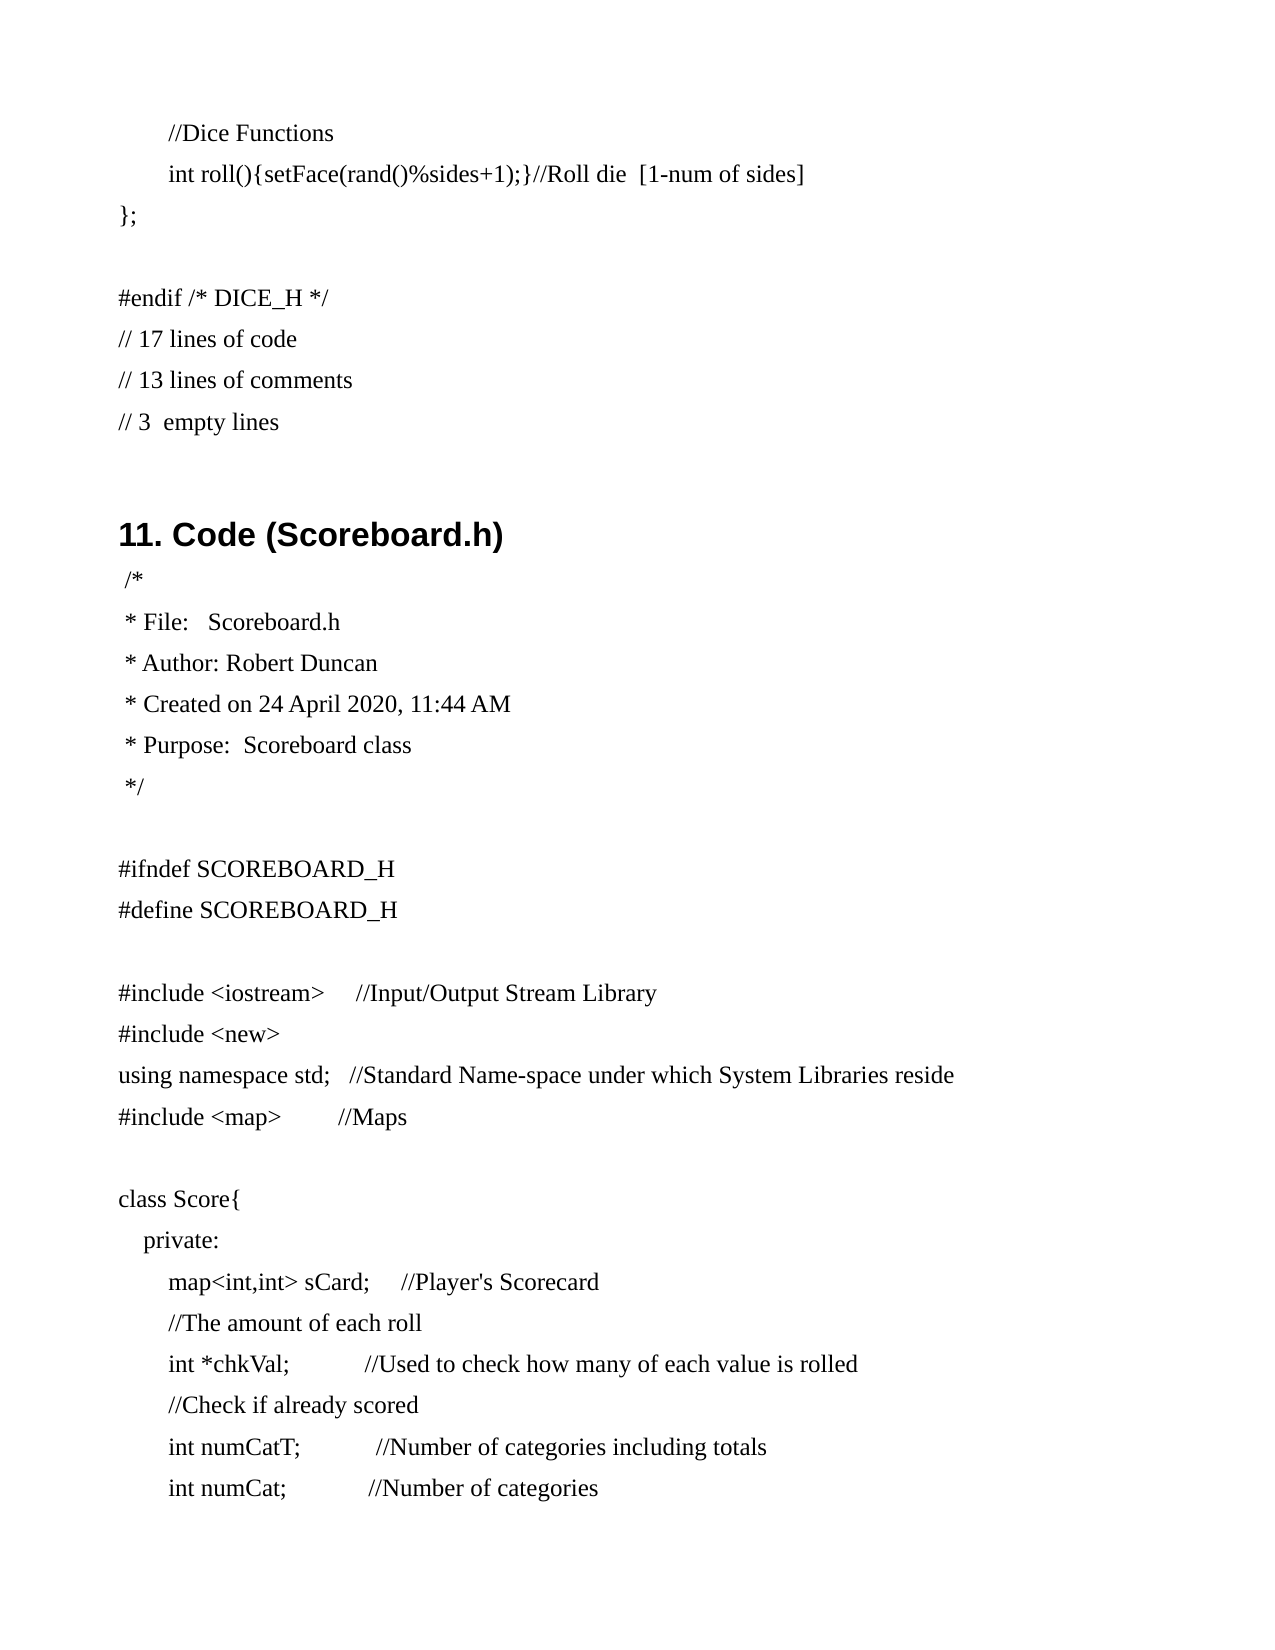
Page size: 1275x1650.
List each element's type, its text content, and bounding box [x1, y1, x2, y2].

text // 3 empty lines [118, 407, 1157, 436]
text // 13 lines of comments [118, 366, 1157, 394]
text //Check if already scored [118, 1391, 1157, 1419]
text int *chkVal; //Used to check how many of each value is rolled [118, 1349, 1157, 1378]
text // 17 lines of code [118, 324, 1157, 353]
text }; [118, 201, 1157, 229]
text #include <new> [118, 1019, 1157, 1048]
text #include <map> //Maps [118, 1102, 1157, 1131]
text * Author: Robert Duncan [118, 648, 1157, 677]
text //Dice Functions [118, 118, 1157, 147]
text map<int,int> sCard; //Player's Scorecard [118, 1267, 1157, 1296]
text //The amount of each roll [118, 1308, 1157, 1337]
text /* [118, 566, 1157, 594]
text #ifndef SCOREBOARD_H [118, 854, 1157, 883]
text * Created on 24 April 2020, 11:44 AM [118, 689, 1157, 718]
text int roll(){setFace(rand()%sides+1);}//Roll die [1-num of sides] [118, 159, 1157, 188]
text * Purpose: Scoreboard class [118, 731, 1157, 759]
text */ [118, 772, 1157, 801]
text #define SCOREBOARD_H [118, 896, 1157, 924]
text #include <iostream> //Input/Output Stream Library [118, 978, 1157, 1007]
text class Score{ [118, 1184, 1157, 1213]
text * File: Scoreboard.h [118, 607, 1157, 636]
text using namespace std; //Standard Name-space under which System Libraries reside [118, 1061, 1157, 1089]
text #endif /* DICE_H */ [118, 283, 1157, 312]
subtitle 11. Code (Scoreboard.h) [118, 514, 1157, 553]
text int numCat; //Number of categories [118, 1473, 1157, 1502]
text private: [118, 1226, 1157, 1254]
text int numCatT; //Number of categories including totals [118, 1432, 1157, 1461]
